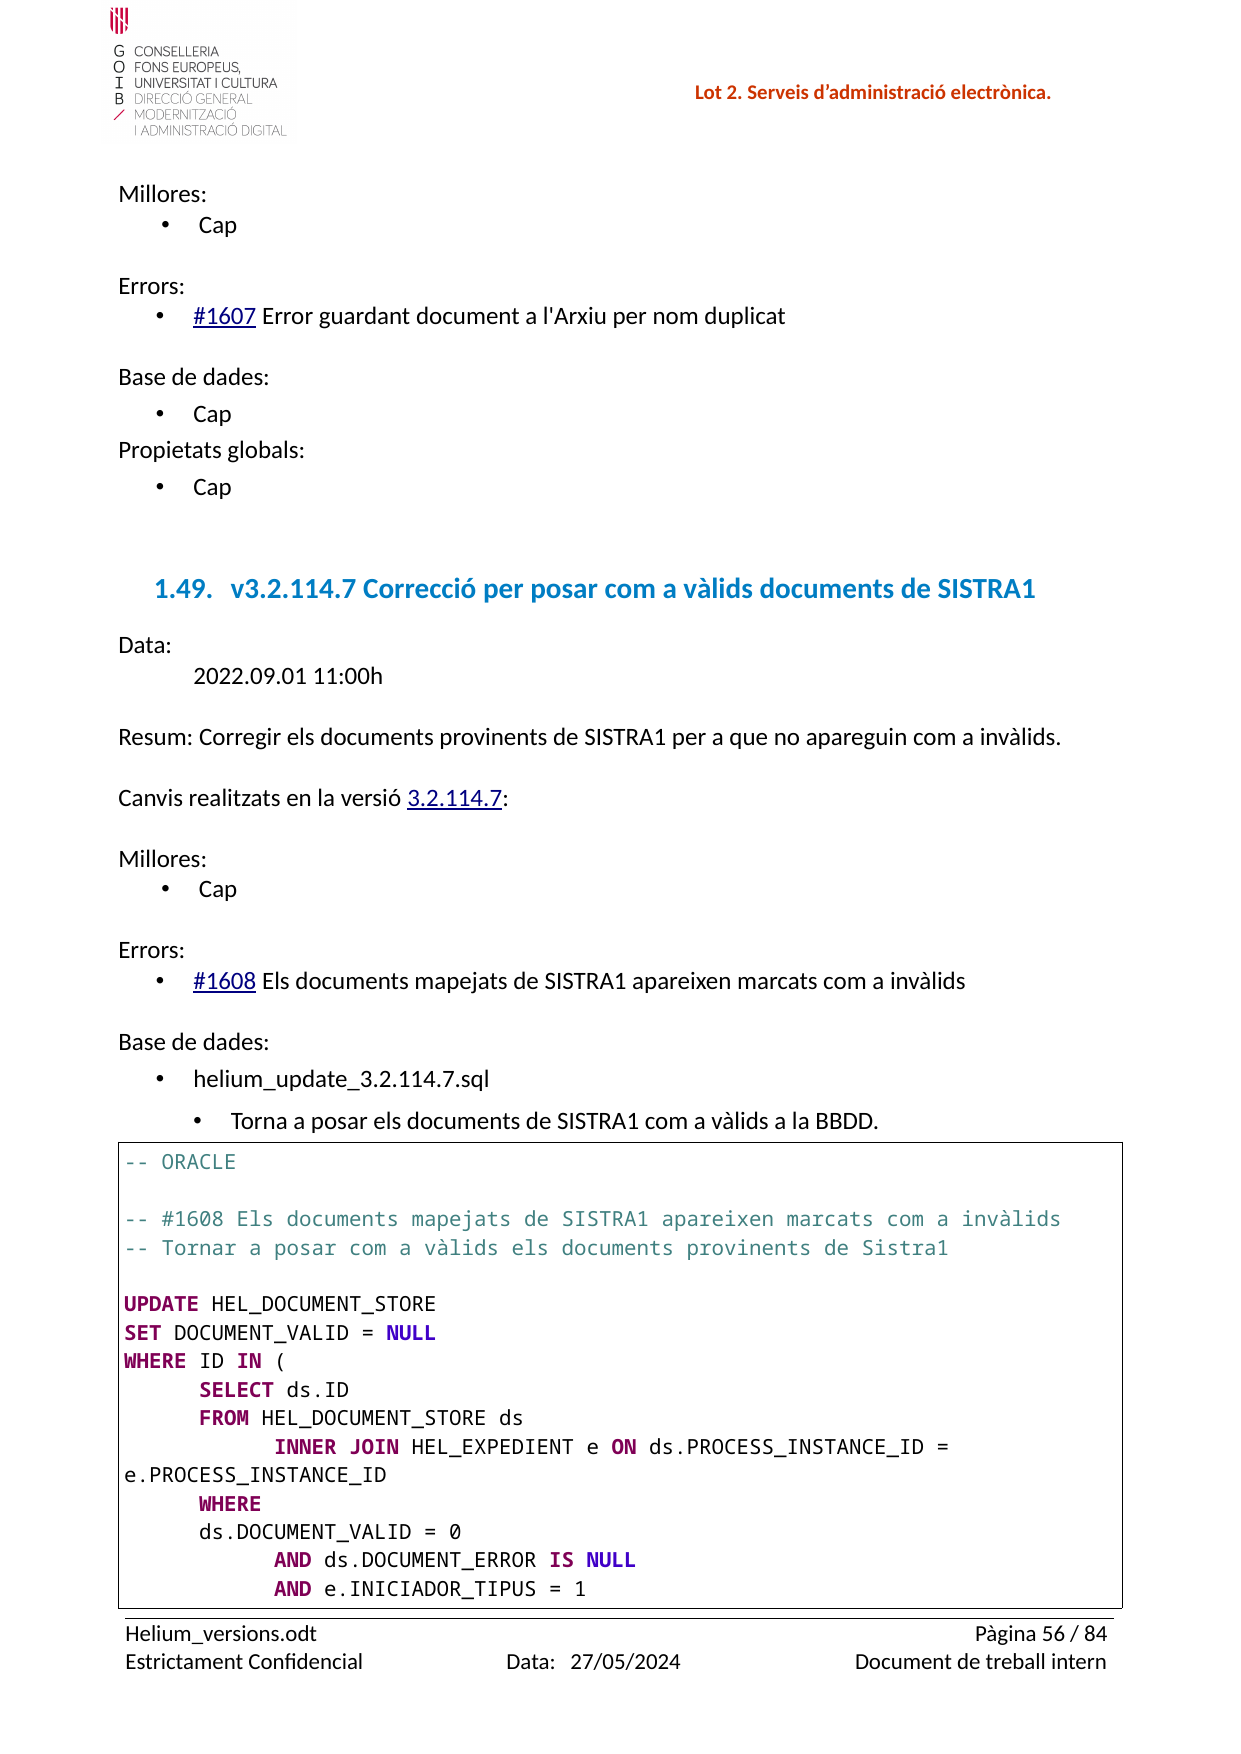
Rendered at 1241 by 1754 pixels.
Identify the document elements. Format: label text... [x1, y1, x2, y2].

text Millores: [118, 178, 1122, 209]
list #1607 Error guardant document a l'Arxiu per nom duplicat [156, 300, 1122, 331]
text Canvis realitzats en la versió 3.2.114.7: [118, 782, 1122, 813]
list Cap [156, 398, 1122, 428]
list #1608 Els documents mapejats de SISTRA1 apareixen marcats com a invàlids [156, 965, 1122, 996]
text Errors: [118, 270, 1122, 300]
list Cap [156, 471, 1122, 501]
subtitle v3.2.114.7 Correcció per posar com a vàlids documents de SISTRA1 [153, 570, 1122, 606]
picture [100, 0, 297, 144]
list Cap [161, 209, 1122, 239]
text 2022.09.01 11:00h [118, 660, 1122, 691]
text Propietats globals: [118, 434, 1122, 465]
text Errors: [118, 935, 1122, 965]
text Base de dades: [118, 1026, 1122, 1057]
text Resum: Corregir els documents provinents de SISTRA1 per a que no apareguin com a invàlids. [118, 721, 1122, 752]
text Data: [118, 629, 1122, 660]
list helium_update_3.2.114.7.sql [156, 1063, 1122, 1093]
text Millores: [118, 843, 1122, 874]
list Torna a posar els documents de SISTRA1 com a vàlids a la BBDD. [193, 1105, 1122, 1136]
table_header -- ORACLE -- #1608 Els documents mapejats de SISTRA1 apareixen marcats com a invàlids -- Tornar a posar com a vàlids els documents provinents de Sistra1 UPDATE HEL_DOCUMENT_STORE SET DOCUMENT_VALID = NULL WHERE ID IN ( SELECT ds.ID FROM HEL_DOCUMENT_STORE ds INNER JOIN HEL_EXPEDIENT e ON ds.PROCESS_INSTANCE_ID = e.PROCESS_INSTANCE_ID WHERE ds.DOCUMENT_VALID = 0 AND ds.DOCUMENT_ERROR IS NULL AND e.INICIADOR_TIPUS = 1 [119, 1143, 1122, 1608]
text Base de dades: [118, 361, 1122, 392]
list Cap [161, 874, 1122, 904]
